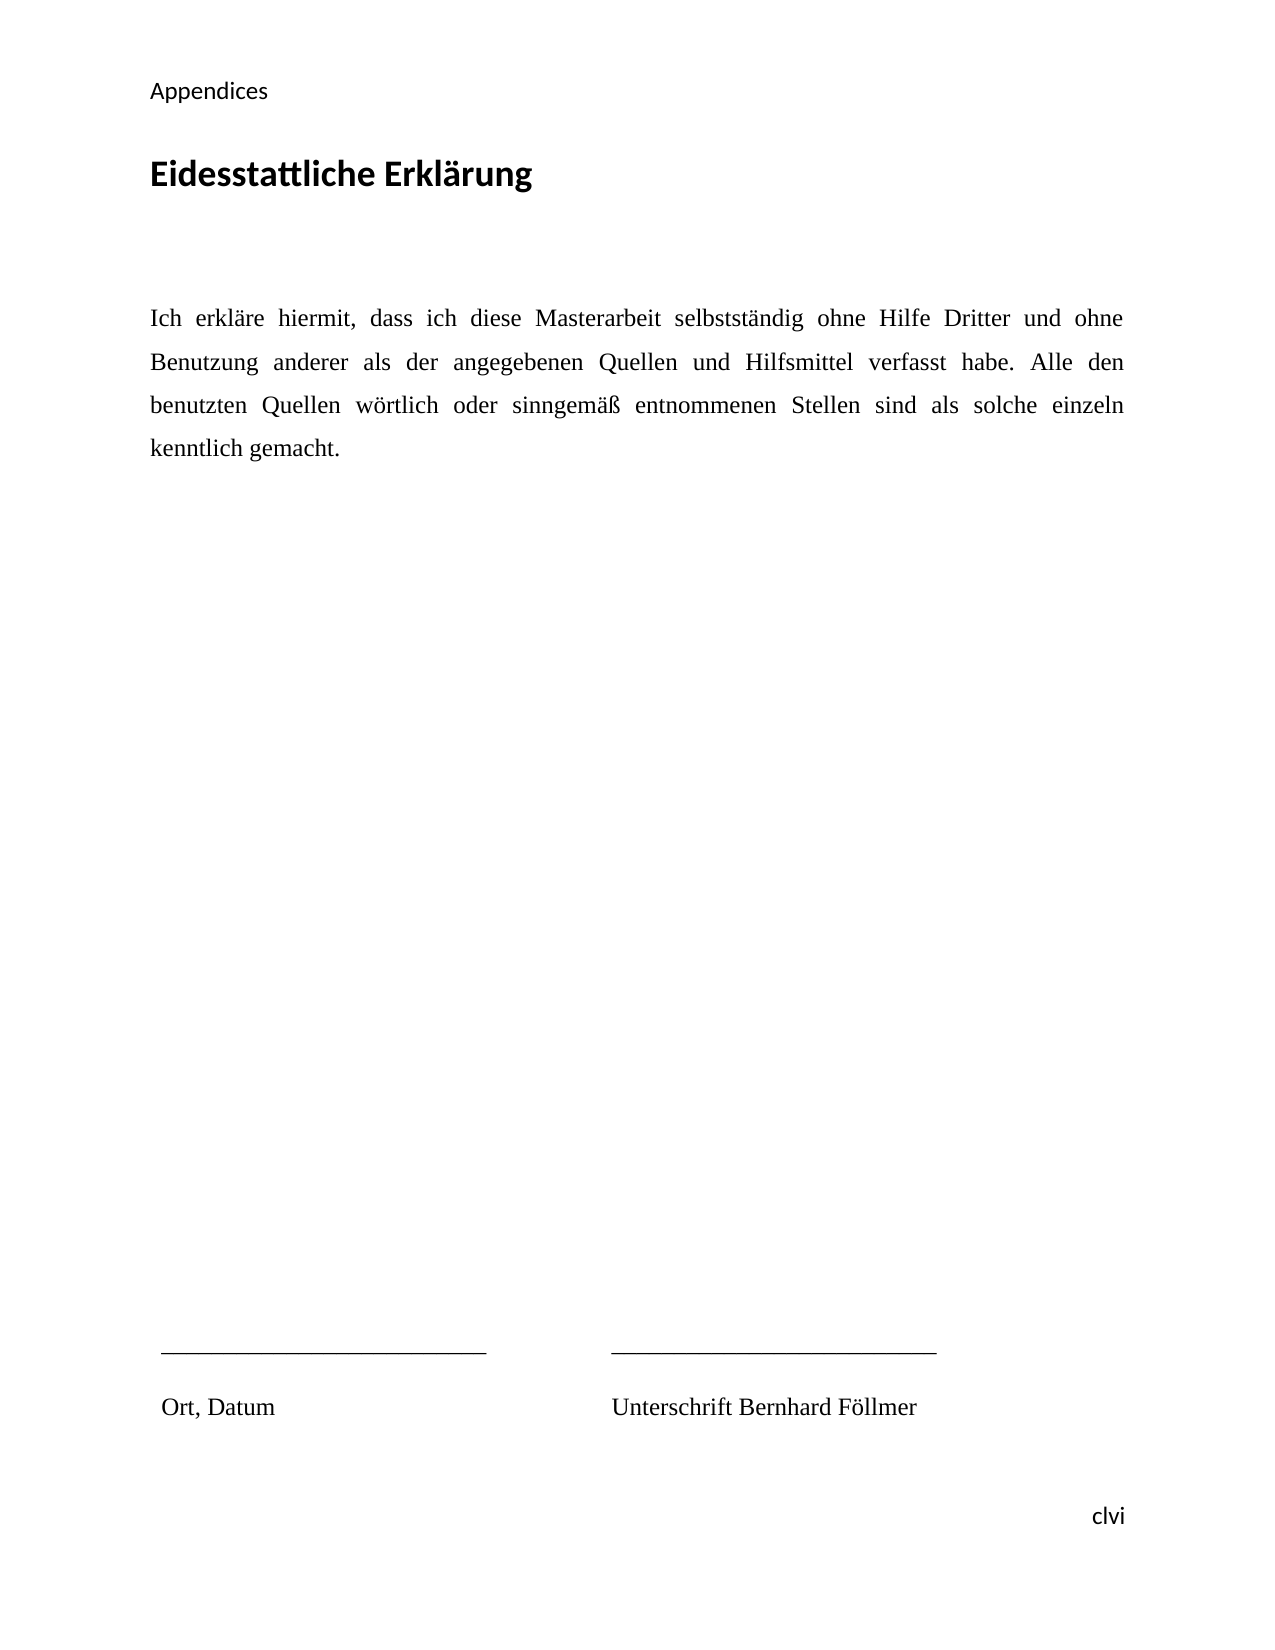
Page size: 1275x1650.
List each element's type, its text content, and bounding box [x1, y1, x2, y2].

table_header __________________________ Unterschrift Bernhard Föllmer [600, 1264, 1050, 1456]
table_header ­­­ __________________________ Ort, Datum [150, 1264, 600, 1456]
text Ich erkläre hiermit, dass ich diese Masterarbeit selbstständig ohne Hilfe Dritter und ohne Benutzung anderer als der angegebenen Quellen und Hilfsmittel verfasst habe. Alle den benutzten Quellen wörtlich oder sinngemäß entnommenen Stellen sind als solche einzeln kenntlich gemacht. [150, 303, 1125, 462]
text Eidesstattliche Erklärung [150, 150, 1125, 196]
